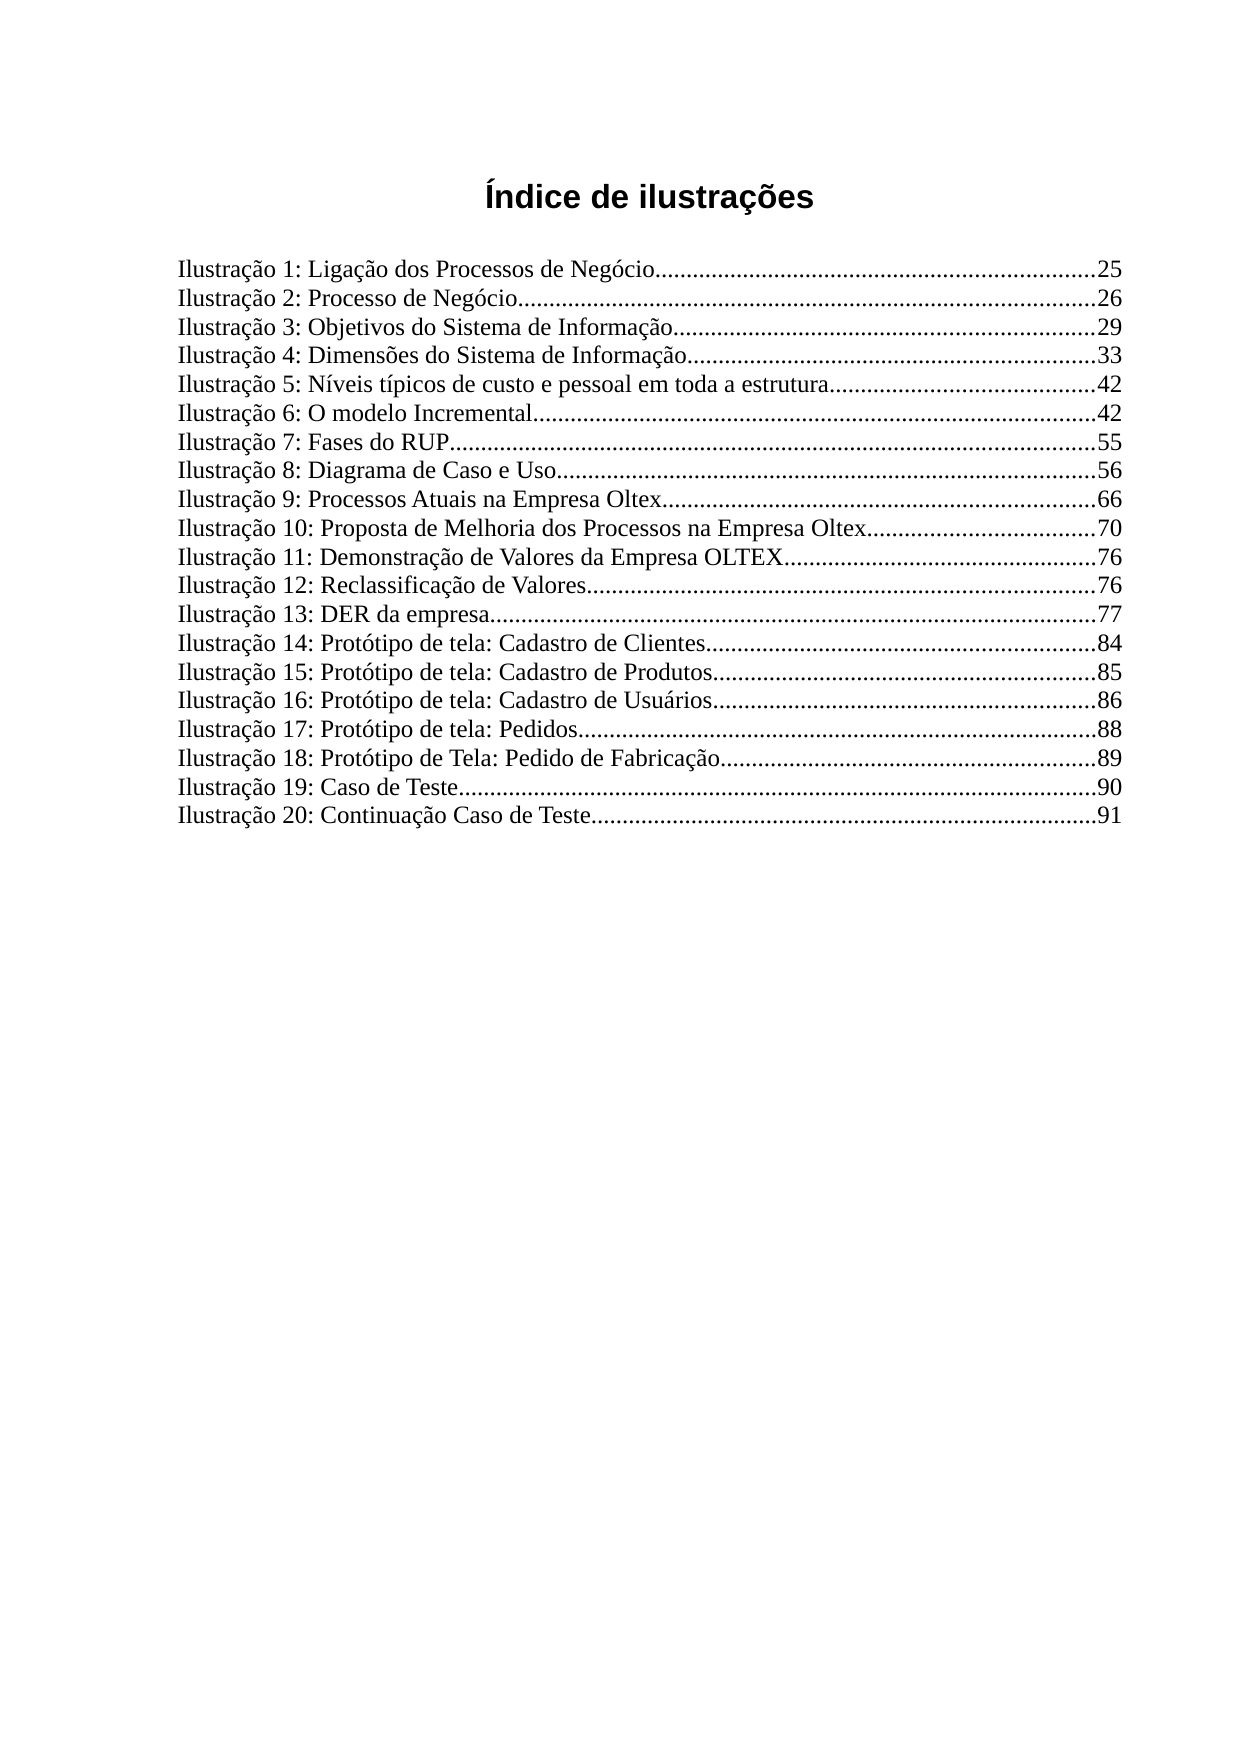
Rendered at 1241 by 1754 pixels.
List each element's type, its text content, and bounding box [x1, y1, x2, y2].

text Ilustração 10: Proposta de Melhoria dos Processos na Empresa Oltex 70 [177, 513, 1122, 542]
text Ilustração 7: Fases do RUP 55 [177, 427, 1122, 455]
text Ilustração 13: DER da empresa 77 [177, 599, 1122, 628]
text Ilustração 20: Continuação Caso de Teste 91 [177, 800, 1122, 829]
text Ilustração 4: Dimensões do Sistema de Informação 33 [177, 340, 1122, 369]
text Ilustração 9: Processos Atuais na Empresa Oltex 66 [177, 484, 1122, 513]
text Ilustração 16: Protótipo de tela: Cadastro de Usuários 86 [177, 685, 1122, 714]
text Ilustração 11: Demonstração de Valores da Empresa OLTEX 76 [177, 542, 1122, 570]
text Ilustração 17: Protótipo de tela: Pedidos 88 [177, 714, 1122, 743]
text Ilustração 12: Reclassificação de Valores 76 [177, 570, 1122, 599]
subtitle Índice de ilustrações [177, 177, 1122, 216]
text Ilustração 3: Objetivos do Sistema de Informação 29 [177, 312, 1122, 340]
text Ilustração 8: Diagrama de Caso e Uso 56 [177, 455, 1122, 484]
text Ilustração 2: Processo de Negócio 26 [177, 283, 1122, 312]
text Ilustração 14: Protótipo de tela: Cadastro de Clientes 84 [177, 628, 1122, 657]
text Ilustração 1: Ligação dos Processos de Negócio 25 [177, 254, 1122, 283]
text Ilustração 18: Protótipo de Tela: Pedido de Fabricação 89 [177, 743, 1122, 772]
text Ilustração 19: Caso de Teste 90 [177, 772, 1122, 800]
text Ilustração 6: O modelo Incremental 42 [177, 398, 1122, 427]
text Ilustração 15: Protótipo de tela: Cadastro de Produtos 85 [177, 657, 1122, 685]
text Ilustração 5: Níveis típicos de custo e pessoal em toda a estrutura 42 [177, 369, 1122, 398]
